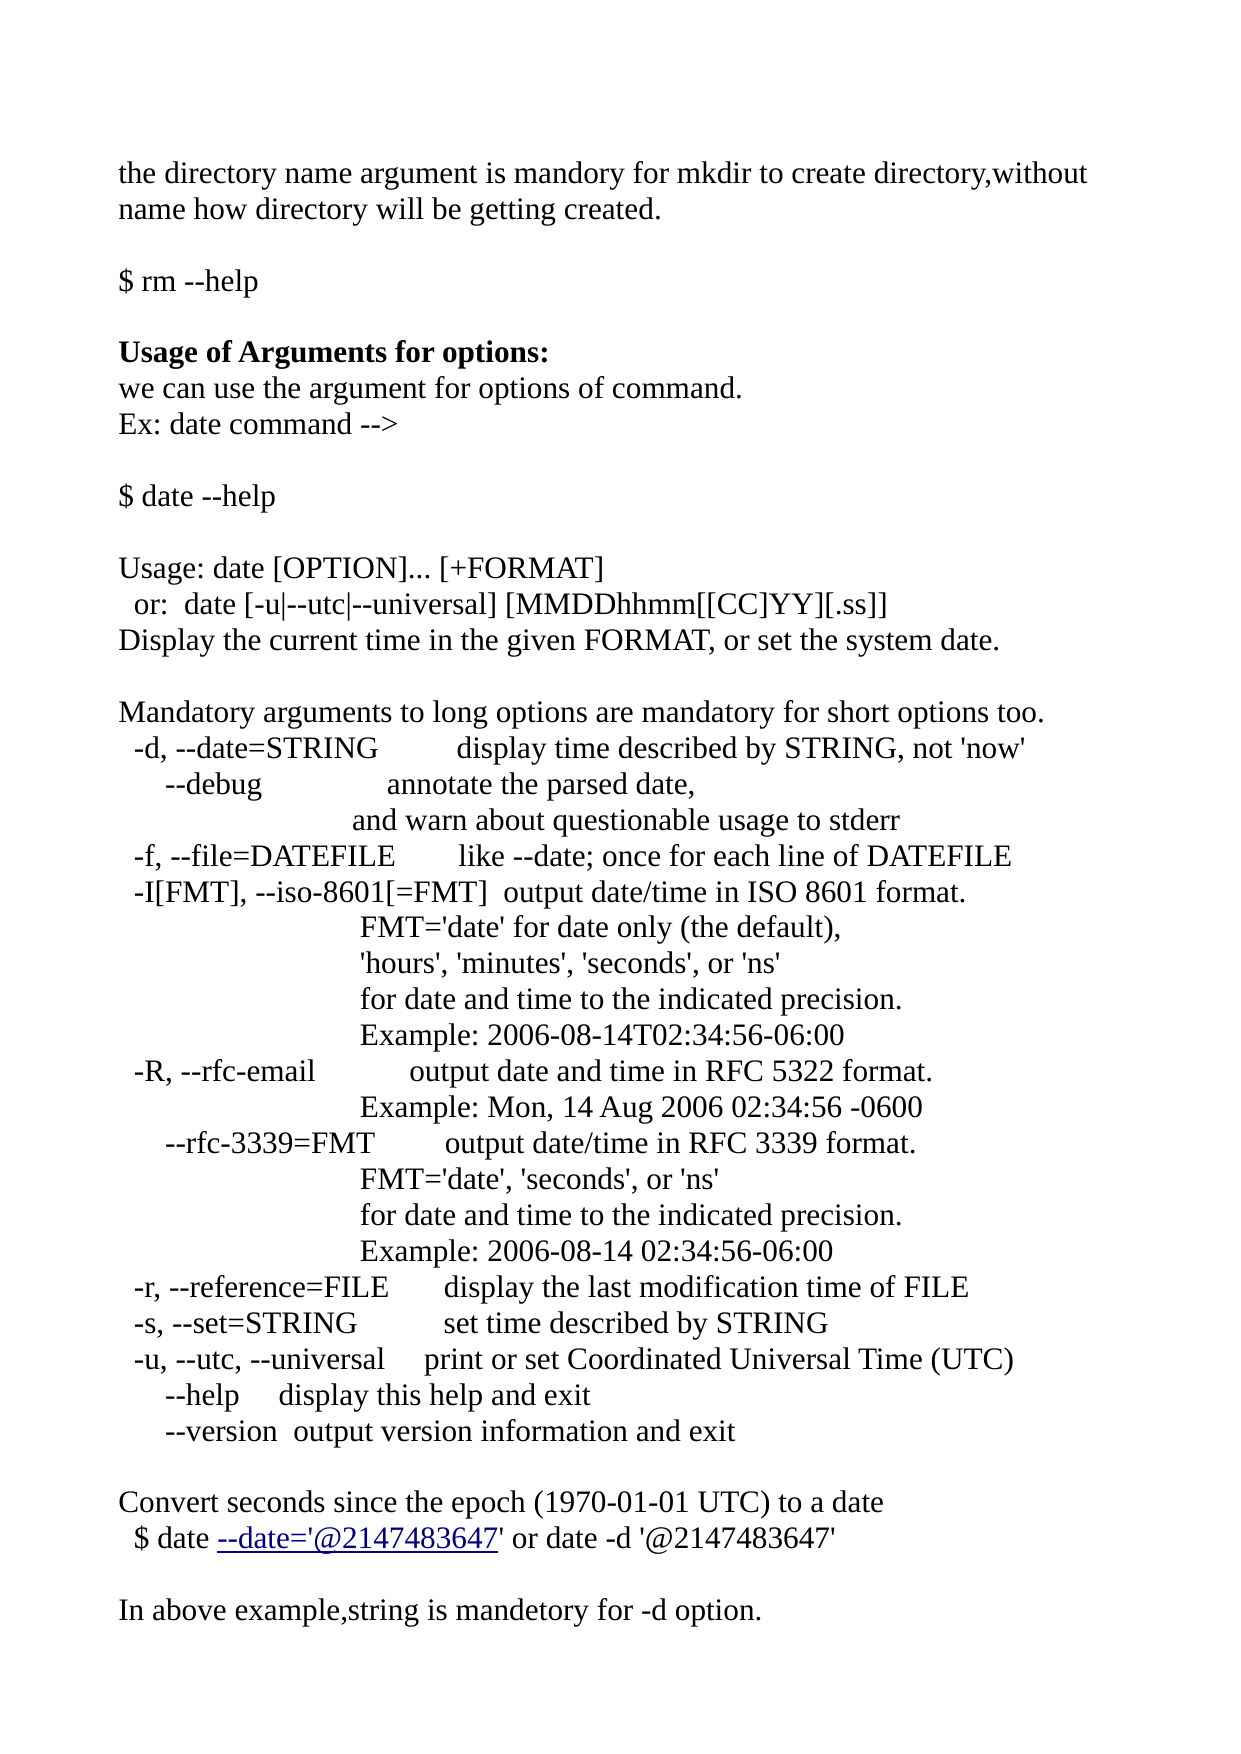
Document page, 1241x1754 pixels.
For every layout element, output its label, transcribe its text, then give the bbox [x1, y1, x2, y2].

text $ date --help [118, 477, 1122, 513]
text In above example,string is mandetory for -d option. [118, 1592, 1122, 1627]
text Example: Mon, 14 Aug 2006 02:34:56 -0600 [118, 1088, 1122, 1124]
text or: date [-u|--utc|--universal] [MMDDhhmm[[CC]YY][.ss]] [118, 585, 1122, 621]
text -d, --date=STRING display time described by STRING, not 'now' [118, 729, 1122, 765]
text Example: 2006-08-14T02:34:56-06:00 [118, 1017, 1122, 1052]
text -R, --rfc-email output date and time in RFC 5322 format. [118, 1052, 1122, 1088]
text Usage of Arguments for options: [118, 334, 1122, 370]
text -u, --utc, --universal print or set Coordinated Universal Time (UTC) [118, 1340, 1122, 1376]
text we can use the argument for options of command. [118, 370, 1122, 406]
text and warn about questionable usage to stderr [118, 801, 1122, 837]
text 'hours', 'minutes', 'seconds', or 'ns' [118, 945, 1122, 981]
text for date and time to the indicated precision. [118, 1196, 1122, 1232]
text Usage: date [OPTION]... [+FORMAT] [118, 549, 1122, 585]
text --debug annotate the parsed date, [118, 765, 1122, 801]
text -I[FMT], --iso-8601[=FMT] output date/time in ISO 8601 format. [118, 873, 1122, 909]
text for date and time to the indicated precision. [118, 981, 1122, 1017]
text Display the current time in the given FORMAT, or set the system date. [118, 621, 1122, 657]
text -s, --set=STRING set time described by STRING [118, 1304, 1122, 1340]
text Ex: date command --> [118, 406, 1122, 442]
text --rfc-3339=FMT output date/time in RFC 3339 format. [118, 1124, 1122, 1160]
text -r, --reference=FILE display the last modification time of FILE [118, 1268, 1122, 1304]
text $ date --date='@2147483647' or date -d '@2147483647' [118, 1520, 1122, 1556]
text Example: 2006-08-14 02:34:56-06:00 [118, 1232, 1122, 1268]
text the directory name argument is mandory for mkdir to create directory,without name how directory will be getting created. [118, 154, 1122, 226]
text FMT='date' for date only (the default), [118, 909, 1122, 945]
text -f, --file=DATEFILE like --date; once for each line of DATEFILE [118, 837, 1122, 873]
text FMT='date', 'seconds', or 'ns' [118, 1160, 1122, 1196]
text Convert seconds since the epoch (1970-01-01 UTC) to a date [118, 1484, 1122, 1520]
text $ rm --help [118, 262, 1122, 298]
text --version output version information and exit [118, 1412, 1122, 1448]
text --help display this help and exit [118, 1376, 1122, 1412]
text Mandatory arguments to long options are mandatory for short options too. [118, 693, 1122, 729]
